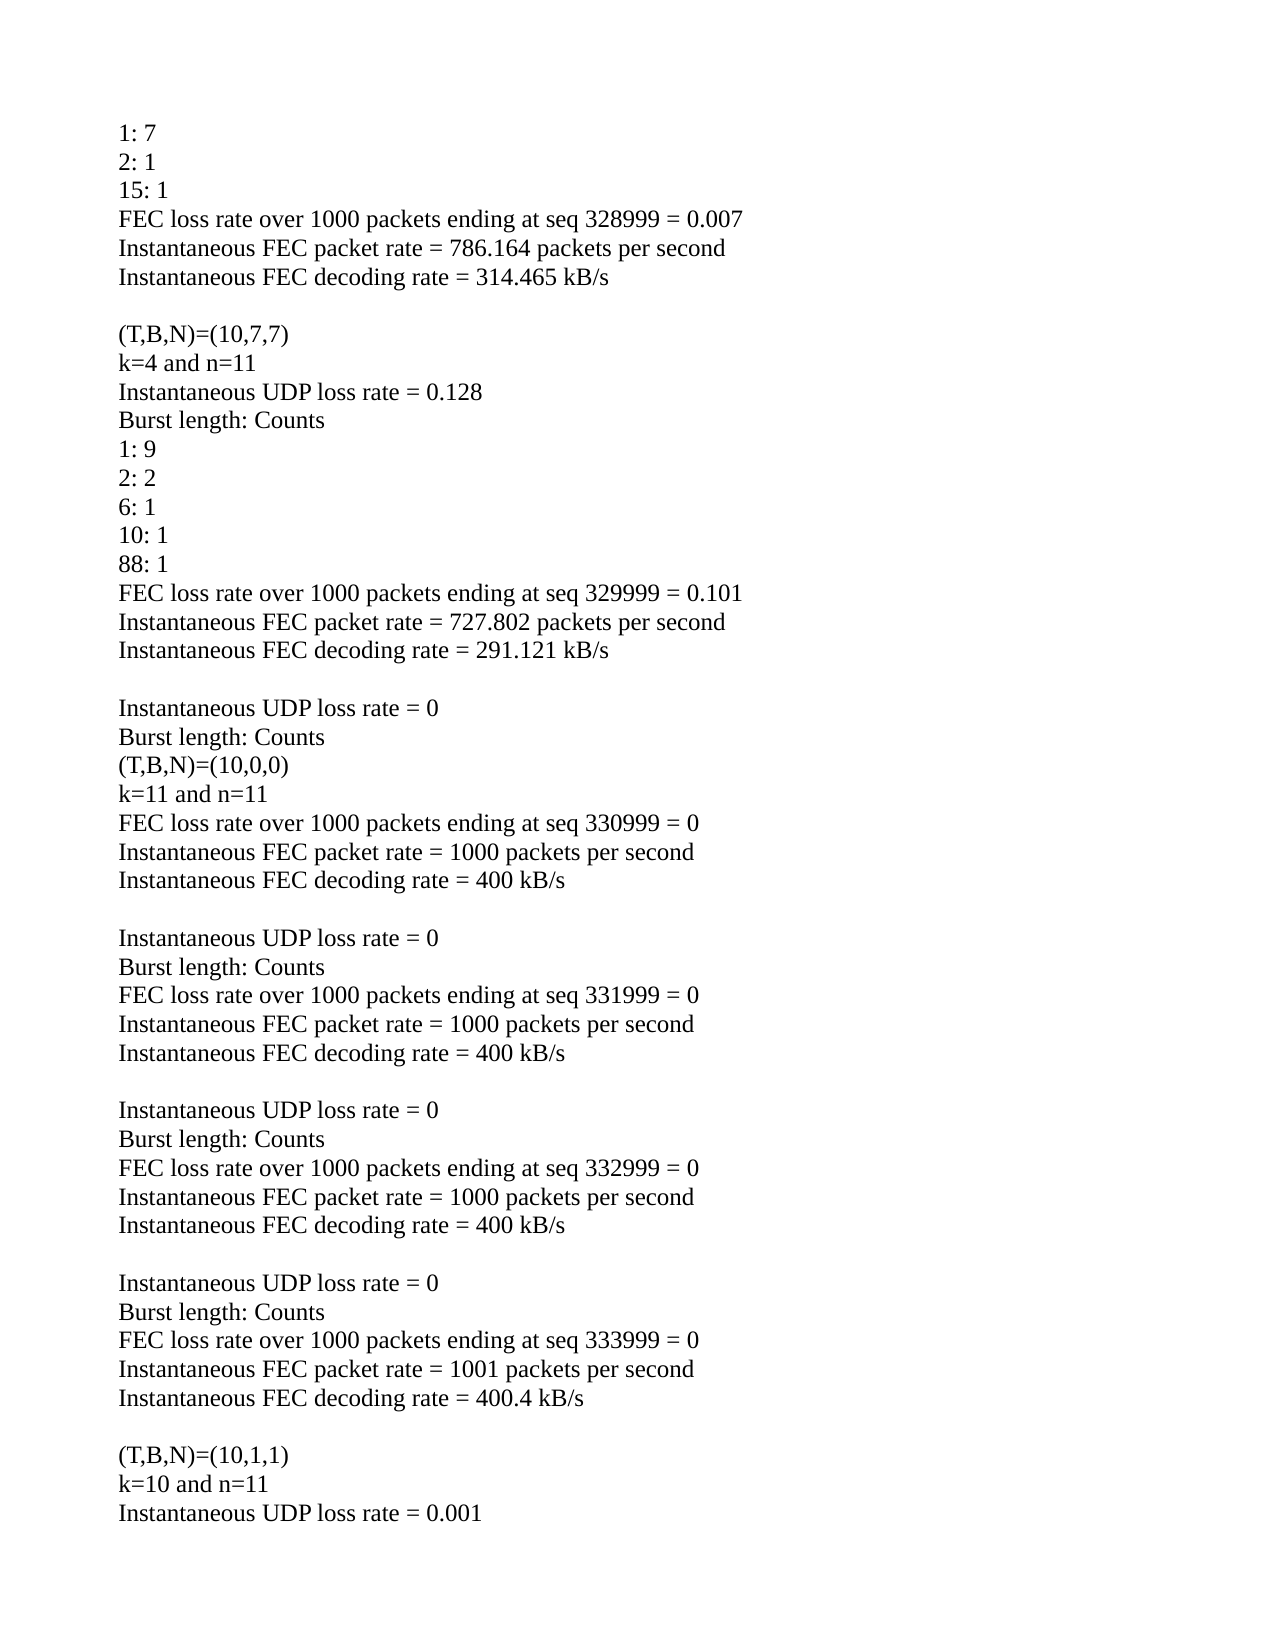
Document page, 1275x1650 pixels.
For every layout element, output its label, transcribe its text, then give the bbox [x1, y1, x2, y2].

text (T,B,N)=(10,0,0) [118, 751, 1157, 779]
text Instantaneous FEC decoding rate = 400.4 kB/s [118, 1383, 1157, 1412]
text Instantaneous FEC decoding rate = 400 kB/s [118, 1038, 1157, 1067]
text Instantaneous FEC packet rate = 786.164 packets per second [118, 233, 1157, 262]
text Instantaneous FEC packet rate = 1000 packets per second [118, 837, 1157, 866]
text 1: 7 [118, 118, 1157, 147]
text 10: 1 [118, 521, 1157, 549]
text (T,B,N)=(10,7,7) [118, 319, 1157, 348]
text Burst length: Counts [118, 722, 1157, 751]
text FEC loss rate over 1000 packets ending at seq 328999 = 0.007 [118, 204, 1157, 233]
text Instantaneous UDP loss rate = 0 [118, 923, 1157, 952]
text FEC loss rate over 1000 packets ending at seq 333999 = 0 [118, 1326, 1157, 1354]
text Instantaneous FEC packet rate = 727.802 packets per second [118, 607, 1157, 636]
text FEC loss rate over 1000 packets ending at seq 330999 = 0 [118, 808, 1157, 837]
text Burst length: Counts [118, 952, 1157, 981]
text 2: 2 [118, 463, 1157, 492]
text Instantaneous FEC decoding rate = 400 kB/s [118, 866, 1157, 894]
text Instantaneous UDP loss rate = 0 [118, 693, 1157, 722]
text k=4 and n=11 [118, 348, 1157, 377]
text Instantaneous UDP loss rate = 0 [118, 1268, 1157, 1297]
text 2: 1 [118, 147, 1157, 176]
text Instantaneous FEC decoding rate = 291.121 kB/s [118, 636, 1157, 664]
text Instantaneous FEC packet rate = 1000 packets per second [118, 1009, 1157, 1038]
text 15: 1 [118, 176, 1157, 204]
text Burst length: Counts [118, 1297, 1157, 1326]
text Instantaneous FEC decoding rate = 314.465 kB/s [118, 262, 1157, 291]
text 6: 1 [118, 492, 1157, 521]
text Instantaneous UDP loss rate = 0 [118, 1096, 1157, 1124]
text Instantaneous FEC decoding rate = 400 kB/s [118, 1211, 1157, 1239]
text Burst length: Counts [118, 1124, 1157, 1153]
text Instantaneous UDP loss rate = 0.001 [118, 1498, 1157, 1527]
text 1: 9 [118, 434, 1157, 463]
text FEC loss rate over 1000 packets ending at seq 329999 = 0.101 [118, 578, 1157, 607]
text Instantaneous UDP loss rate = 0.128 [118, 377, 1157, 406]
text Instantaneous FEC packet rate = 1001 packets per second [118, 1354, 1157, 1383]
text k=11 and n=11 [118, 779, 1157, 808]
text 88: 1 [118, 549, 1157, 578]
text (T,B,N)=(10,1,1) [118, 1441, 1157, 1469]
text FEC loss rate over 1000 packets ending at seq 332999 = 0 [118, 1153, 1157, 1182]
text k=10 and n=11 [118, 1469, 1157, 1498]
text FEC loss rate over 1000 packets ending at seq 331999 = 0 [118, 981, 1157, 1009]
text Burst length: Counts [118, 406, 1157, 434]
text Instantaneous FEC packet rate = 1000 packets per second [118, 1182, 1157, 1211]
